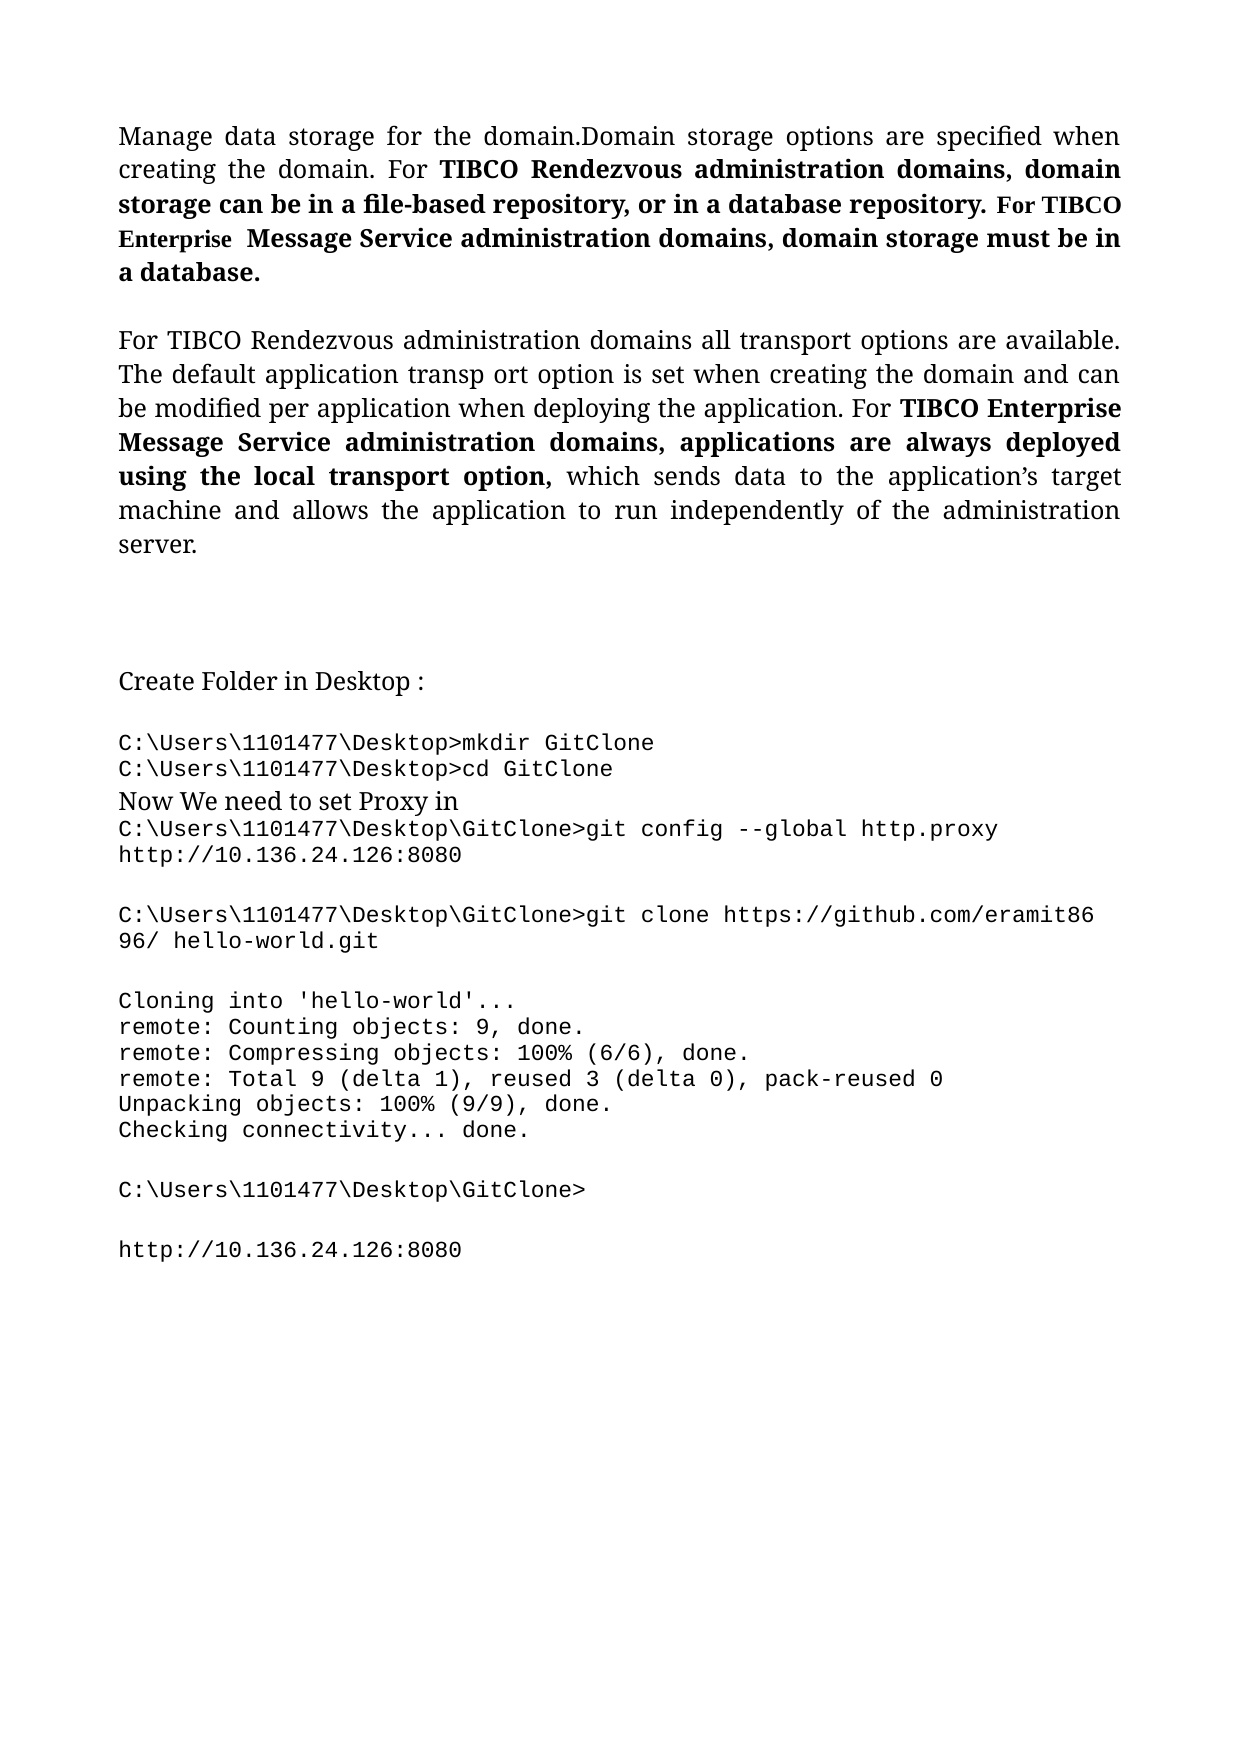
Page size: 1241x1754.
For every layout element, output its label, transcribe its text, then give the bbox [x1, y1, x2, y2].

text Manage data storage for the domain.Domain storage options are specified when creating the domain. For TIBCO Rendezvous administration domains, domain storage can be in a file-based repository, or in a database repository. For TIBCO Enterprise Message Service administration domains, domain storage must be in a database. [118, 118, 1122, 288]
text C:\Users\1101477\Desktop\GitClone>git config --global http.proxy http://10.136.24.126:8080 [118, 817, 1122, 869]
text remote: Counting objects: 9, done. [118, 1015, 1122, 1041]
text C:\Users\1101477\Desktop>cd GitClone [118, 757, 1122, 783]
text For TIBCO Rendezvous administration domains all transport options are available. The default application transp ort option is set when creating the domain and can be modified per application when deploying the application. For TIBCO Enterprise Message Service administration domains, applications are always deployed using the local transport option, which sends data to the application’s target machine and allows the application to run independently of the administration server. [118, 322, 1122, 561]
text http://10.136.24.126:8080 [118, 1239, 1122, 1265]
text C:\Users\1101477\Desktop>mkdir GitClone [118, 731, 1122, 757]
text C:\Users\1101477\Desktop\GitClone> [118, 1179, 1122, 1205]
text Now We need to set Proxy in [118, 783, 1122, 817]
text Create Folder in Desktop : [118, 663, 1122, 697]
text Checking connectivity... done. [118, 1119, 1122, 1145]
text remote: Total 9 (delta 1), reused 3 (delta 0), pack-reused 0 [118, 1067, 1122, 1093]
text C:\Users\1101477\Desktop\GitClone>git clone https://github.com/eramit86 96/ hello-world.git [118, 903, 1122, 955]
text Cloning into 'hello-world'... [118, 989, 1122, 1015]
text Unpacking objects: 100% (9/9), done. [118, 1093, 1122, 1119]
text remote: Compressing objects: 100% (6/6), done. [118, 1041, 1122, 1067]
